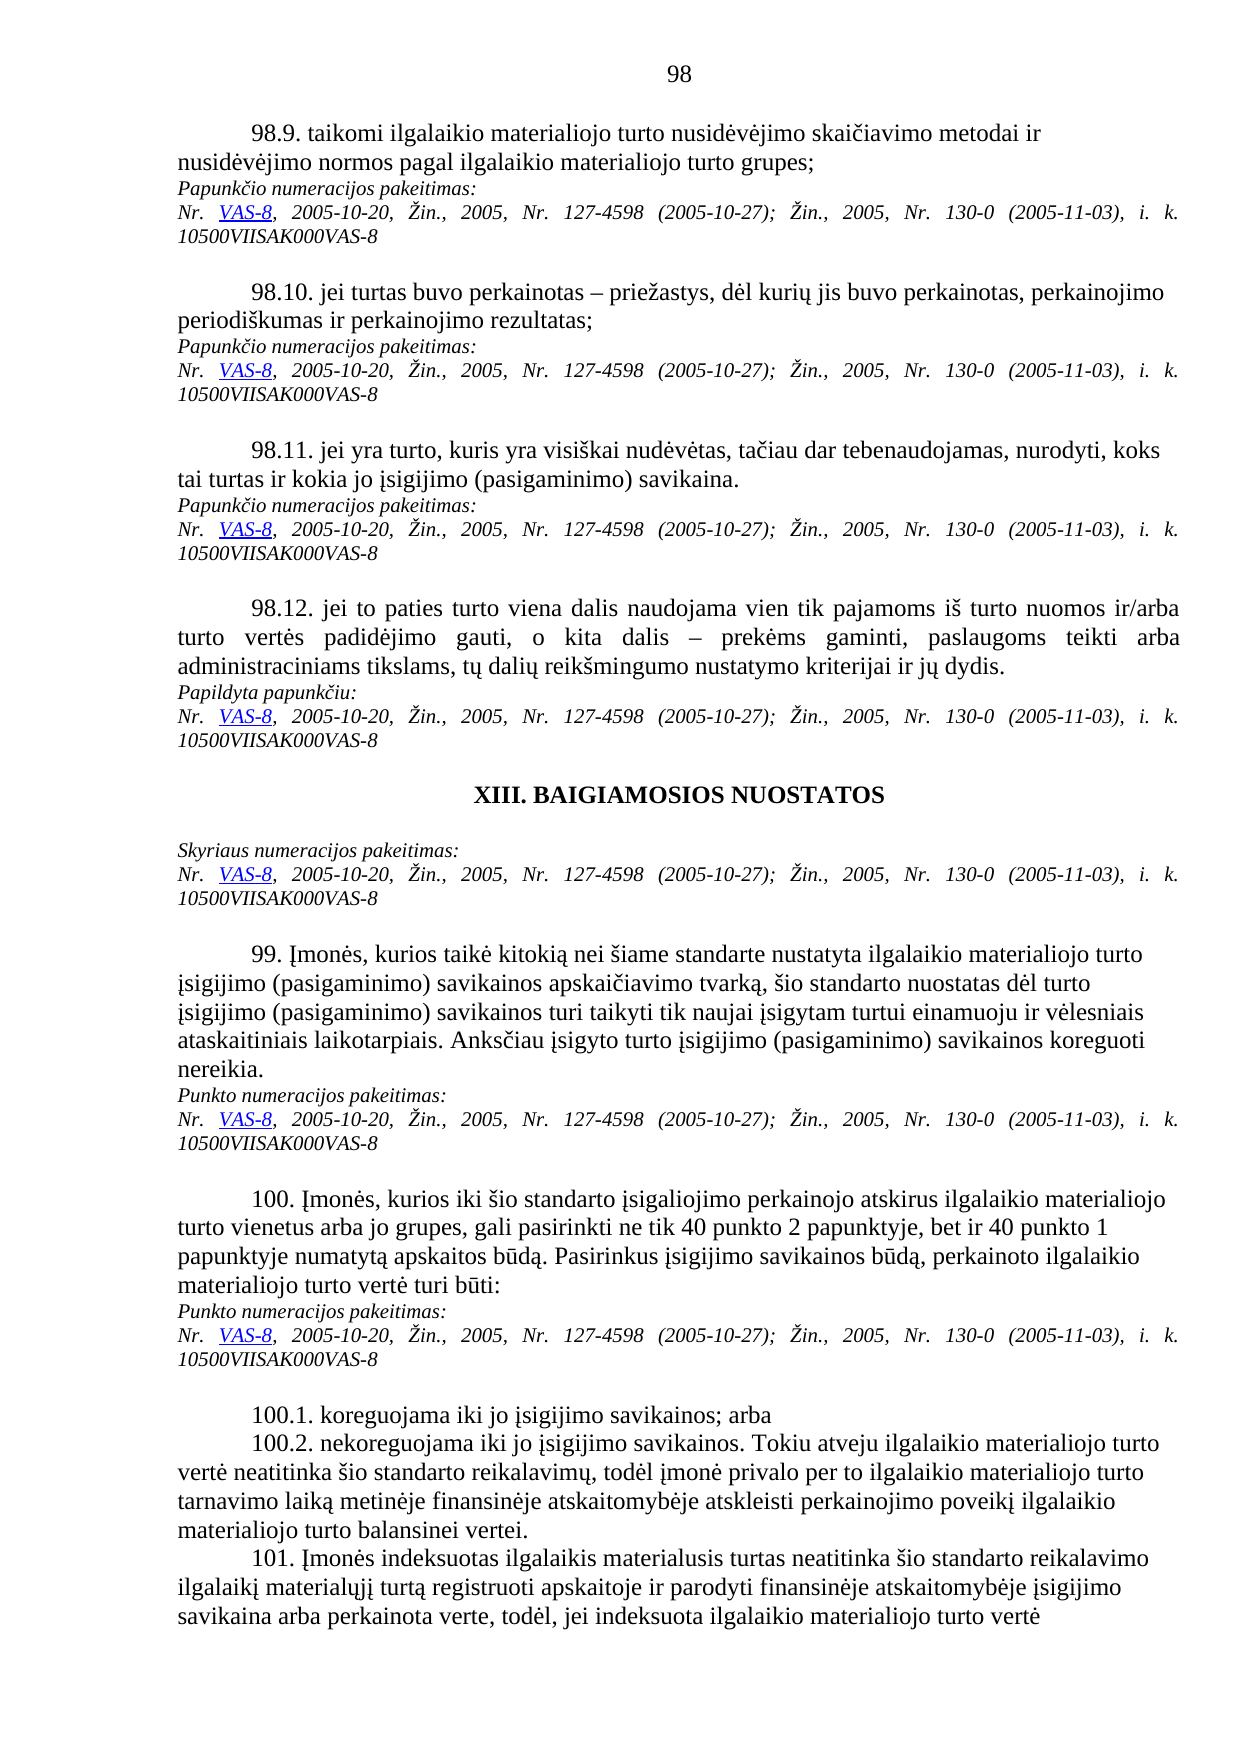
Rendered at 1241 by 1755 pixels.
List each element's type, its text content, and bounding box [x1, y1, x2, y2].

text 100. Įmonės, kurios iki šio standarto įsigaliojimo perkainojo atskirus ilgalaikio materialiojo turto vienetus arba jo grupes, gali pasirinkti ne tik 40 punkto 2 papunktyje, bet ir 40 punkto 1 papunktyje numatytą apskaitos būdą. Pasirinkus įsigijimo savikainos būdą, perkainoto ilgalaikio materialiojo turto vertė turi būti: [177, 1184, 1181, 1299]
text XIII. BAIGIAMOSIOS NUOSTATOS [177, 781, 1181, 809]
text Nr. VAS-8, 2005-10-20, Žin., 2005, Nr. 127-4598 (2005-10-27); Žin., 2005, Nr. 130-0 (2005-11-03), i. k. 10500VIISAK000VAS-8 [177, 358, 1181, 406]
text Punkto numeracijos pakeitimas: [177, 1083, 1181, 1107]
text 100.1. koreguojama iki jo įsigijimo savikainos; arba [177, 1400, 1181, 1428]
text Papildyta papunkčiu: [177, 680, 1181, 704]
text Papunkčio numeracijos pakeitimas: [177, 176, 1181, 200]
text Nr. VAS-8, 2005-10-20, Žin., 2005, Nr. 127-4598 (2005-10-27); Žin., 2005, Nr. 130-0 (2005-11-03), i. k. 10500VIISAK000VAS-8 [177, 1323, 1181, 1371]
text 101. Įmonės indeksuotas ilgalaikis materialusis turtas neatitinka šio standarto reikalavimo ilgalaikį materialųjį turtą registruoti apskaitoje ir parodyti finansinėje atskaitomybėje įsigijimo savikaina arba perkainota verte, todėl, jei indeksuota ilgalaikio materialiojo turto vertė [177, 1543, 1181, 1630]
text 100.2. nekoreguojama iki jo įsigijimo savikainos. Tokiu atveju ilgalaikio materialiojo turto vertė neatitinka šio standarto reikalavimų, todėl įmonė privalo per to ilgalaikio materialiojo turto tarnavimo laiką metinėje finansinėje atskaitomybėje atskleisti perkainojimo poveikį ilgalaikio materialiojo turto balansinei vertei. [177, 1428, 1181, 1543]
text Nr. VAS-8, 2005-10-20, Žin., 2005, Nr. 127-4598 (2005-10-27); Žin., 2005, Nr. 130-0 (2005-11-03), i. k. 10500VIISAK000VAS-8 [177, 517, 1181, 565]
text 99. Įmonės, kurios taikė kitokią nei šiame standarte nustatyta ilgalaikio materialiojo turto įsigijimo (pasigaminimo) savikainos apskaičiavimo tvarką, šio standarto nuostatas dėl turto įsigijimo (pasigaminimo) savikainos turi taikyti tik naujai įsigytam turtui einamuoju ir vėlesniais ataskaitiniais laikotarpiais. Anksčiau įsigyto turto įsigijimo (pasigaminimo) savikainos koreguoti nereikia. [177, 939, 1181, 1083]
text Papunkčio numeracijos pakeitimas: [177, 334, 1181, 358]
text Skyriaus numeracijos pakeitimas: [177, 838, 1181, 862]
text Nr. VAS-8, 2005-10-20, Žin., 2005, Nr. 127-4598 (2005-10-27); Žin., 2005, Nr. 130-0 (2005-11-03), i. k. 10500VIISAK000VAS-8 [177, 200, 1181, 248]
text Punkto numeracijos pakeitimas: [177, 1299, 1181, 1323]
text 98.9. taikomi ilgalaikio materialiojo turto nusidėvėjimo skaičiavimo metodai ir nusidėvėjimo normos pagal ilgalaikio materialiojo turto grupes; [177, 118, 1181, 176]
text 98.11. jei yra turto, kuris yra visiškai nudėvėtas, tačiau dar tebenaudojamas, nurodyti, koks tai turtas ir kokia jo įsigijimo (pasigaminimo) savikaina. [177, 435, 1181, 492]
text Papunkčio numeracijos pakeitimas: [177, 492, 1181, 517]
text Nr. VAS-8, 2005-10-20, Žin., 2005, Nr. 127-4598 (2005-10-27); Žin., 2005, Nr. 130-0 (2005-11-03), i. k. 10500VIISAK000VAS-8 [177, 1107, 1181, 1155]
text 98.12. jei to paties turto viena dalis naudojama vien tik pajamoms iš turto nuomos ir/arba turto vertės padidėjimo gauti, o kita dalis – prekėms gaminti, paslaugoms teikti arba administraciniams tikslams, tų dalių reikšmingumo nustatymo kriterijai ir jų dydis. [177, 593, 1181, 680]
text Nr. VAS-8, 2005-10-20, Žin., 2005, Nr. 127-4598 (2005-10-27); Žin., 2005, Nr. 130-0 (2005-11-03), i. k. 10500VIISAK000VAS-8 [177, 704, 1181, 752]
text 98.10. jei turtas buvo perkainotas – priežastys, dėl kurių jis buvo perkainotas, perkainojimo periodiškumas ir perkainojimo rezultatas; [177, 277, 1181, 334]
text Nr. VAS-8, 2005-10-20, Žin., 2005, Nr. 127-4598 (2005-10-27); Žin., 2005, Nr. 130-0 (2005-11-03), i. k. 10500VIISAK000VAS-8 [177, 862, 1181, 910]
